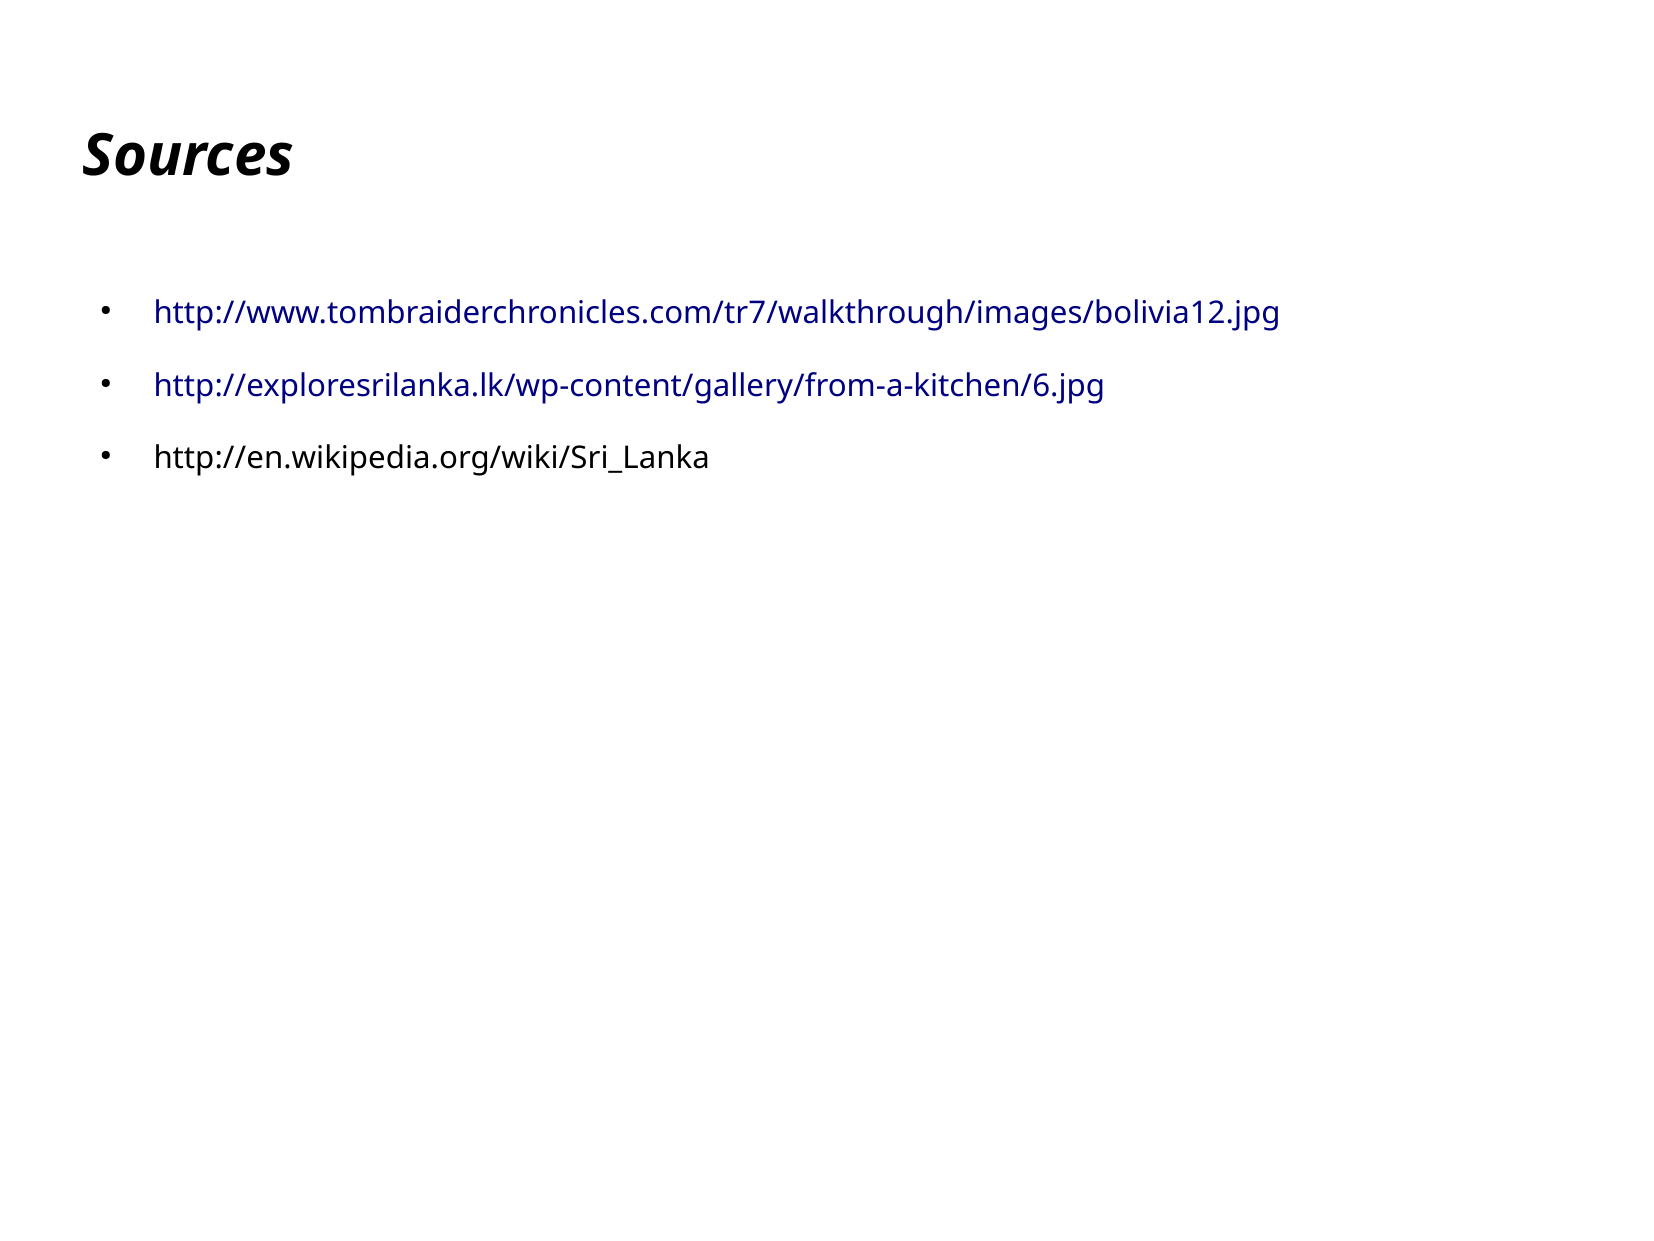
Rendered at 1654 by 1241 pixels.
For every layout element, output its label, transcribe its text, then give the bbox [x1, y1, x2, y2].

title Sources [82, 49, 1571, 257]
list http://www.tombraiderchronicles.com/tr7/walkthrough/images/bolivia12.jpg http://exploresrilanka.lk/wp-content/gallery/from-a-kitchen/6.jpg http://en.wikipedia.org/wiki/Sri_Lanka [82, 290, 1571, 1010]
